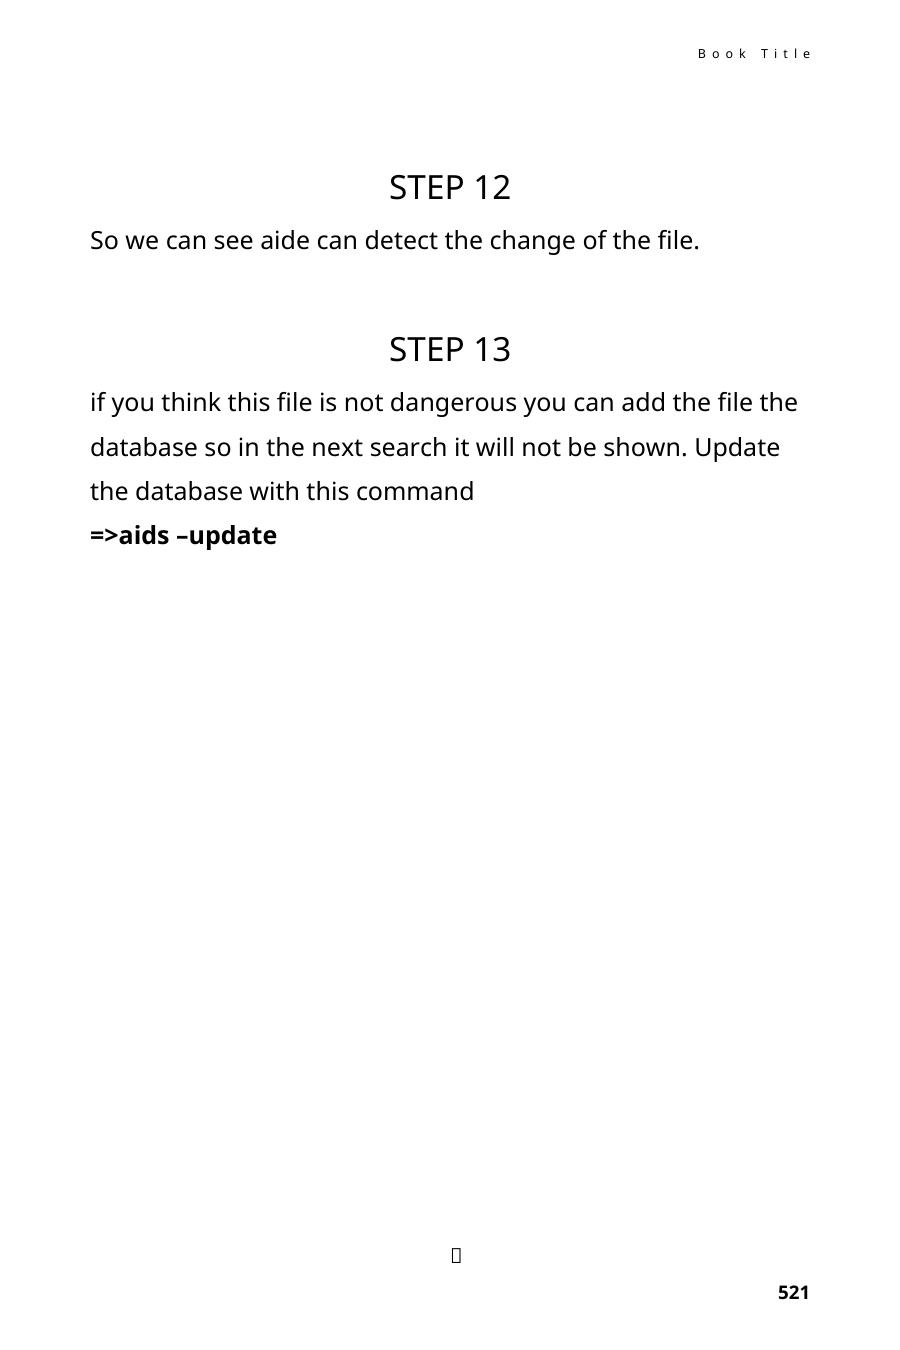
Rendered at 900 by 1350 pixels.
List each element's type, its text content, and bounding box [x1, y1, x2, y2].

text So we can see aide can detect the change of the file. [90, 223, 810, 257]
text =>aids –update [90, 518, 810, 552]
text STEP 13 [90, 326, 810, 372]
text if you think this file is not dangerous you can add the file the database so in the next search it will not be shown. Update the database with this command [90, 385, 810, 508]
text STEP 12 [90, 164, 810, 209]
